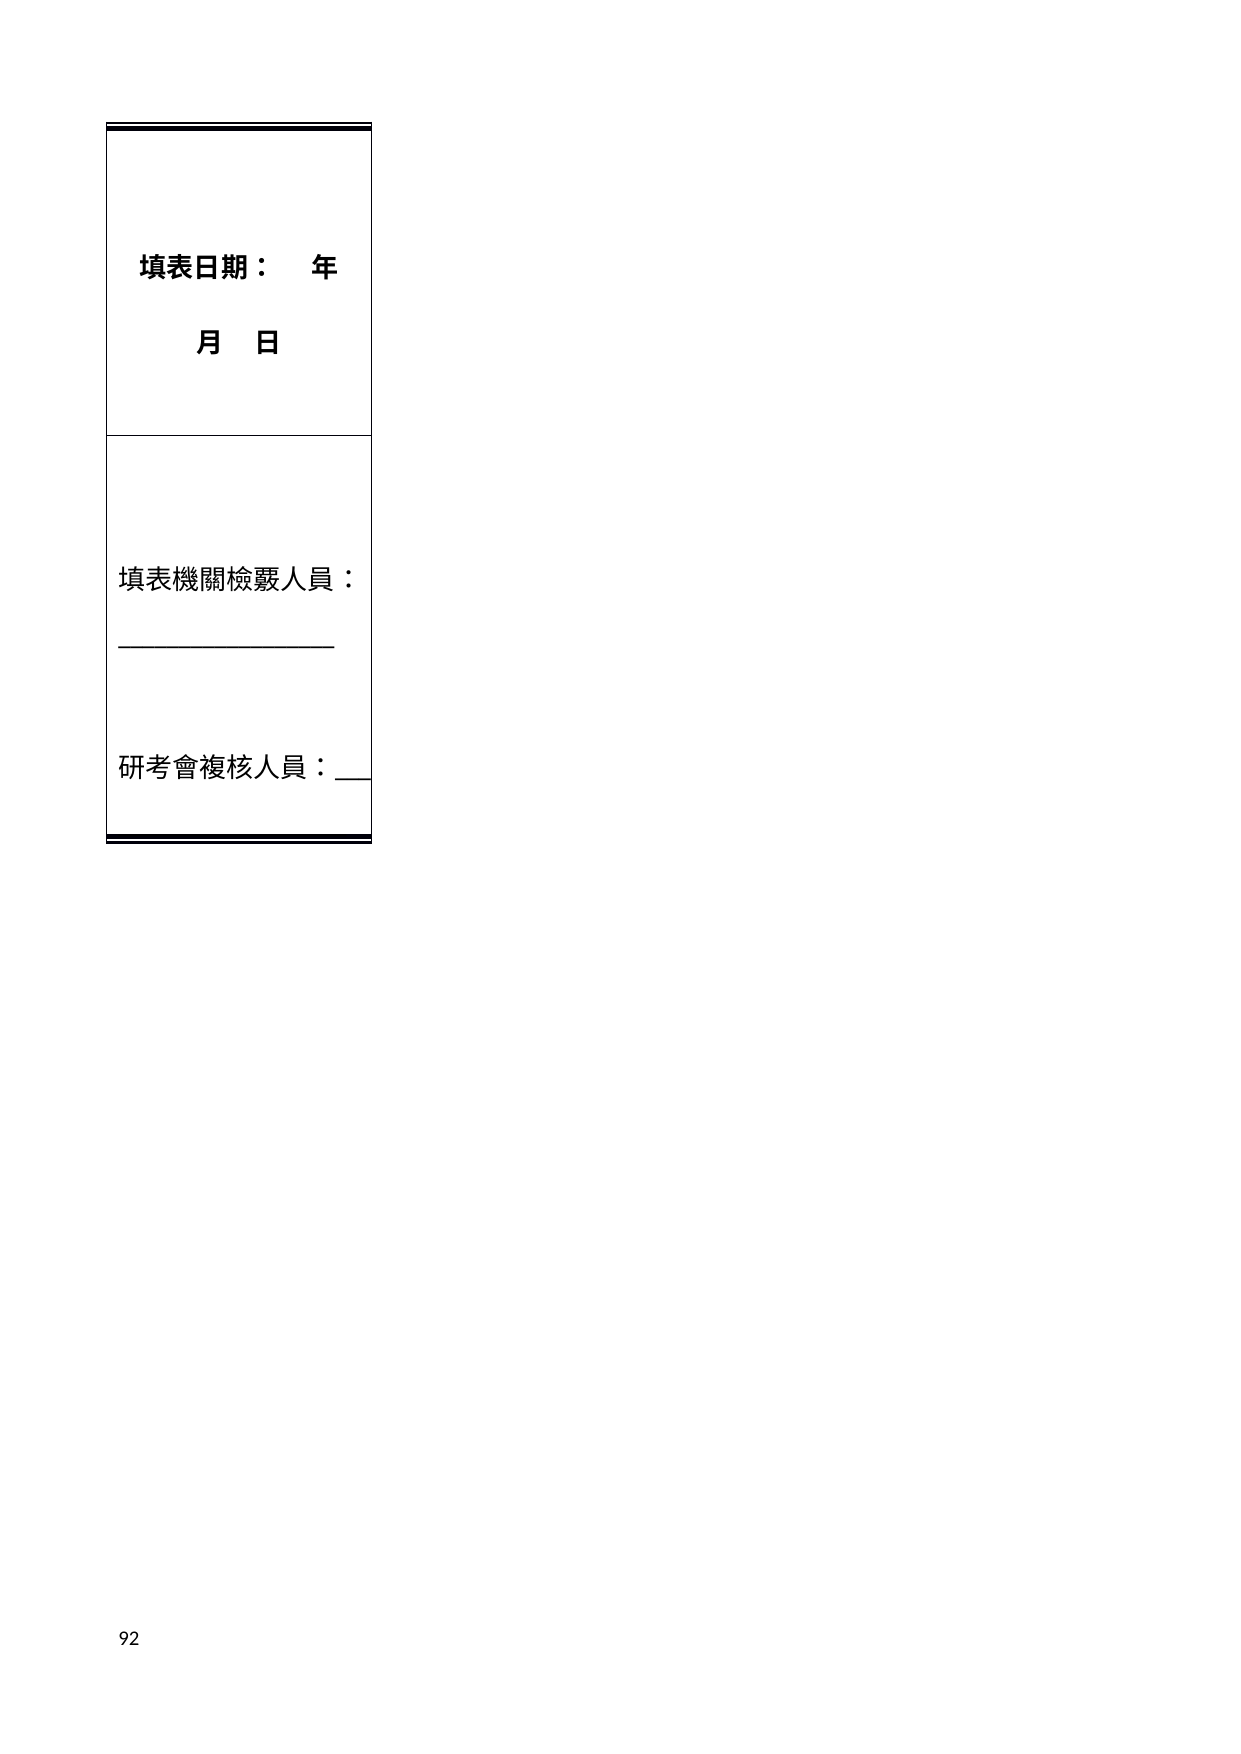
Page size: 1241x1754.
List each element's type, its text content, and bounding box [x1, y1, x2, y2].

table_header 填表日期： 年 月 日 [107, 131, 371, 434]
table_cell 填表機關檢覈人員：__________________ 研考會複核人員：______________________ [107, 436, 371, 834]
